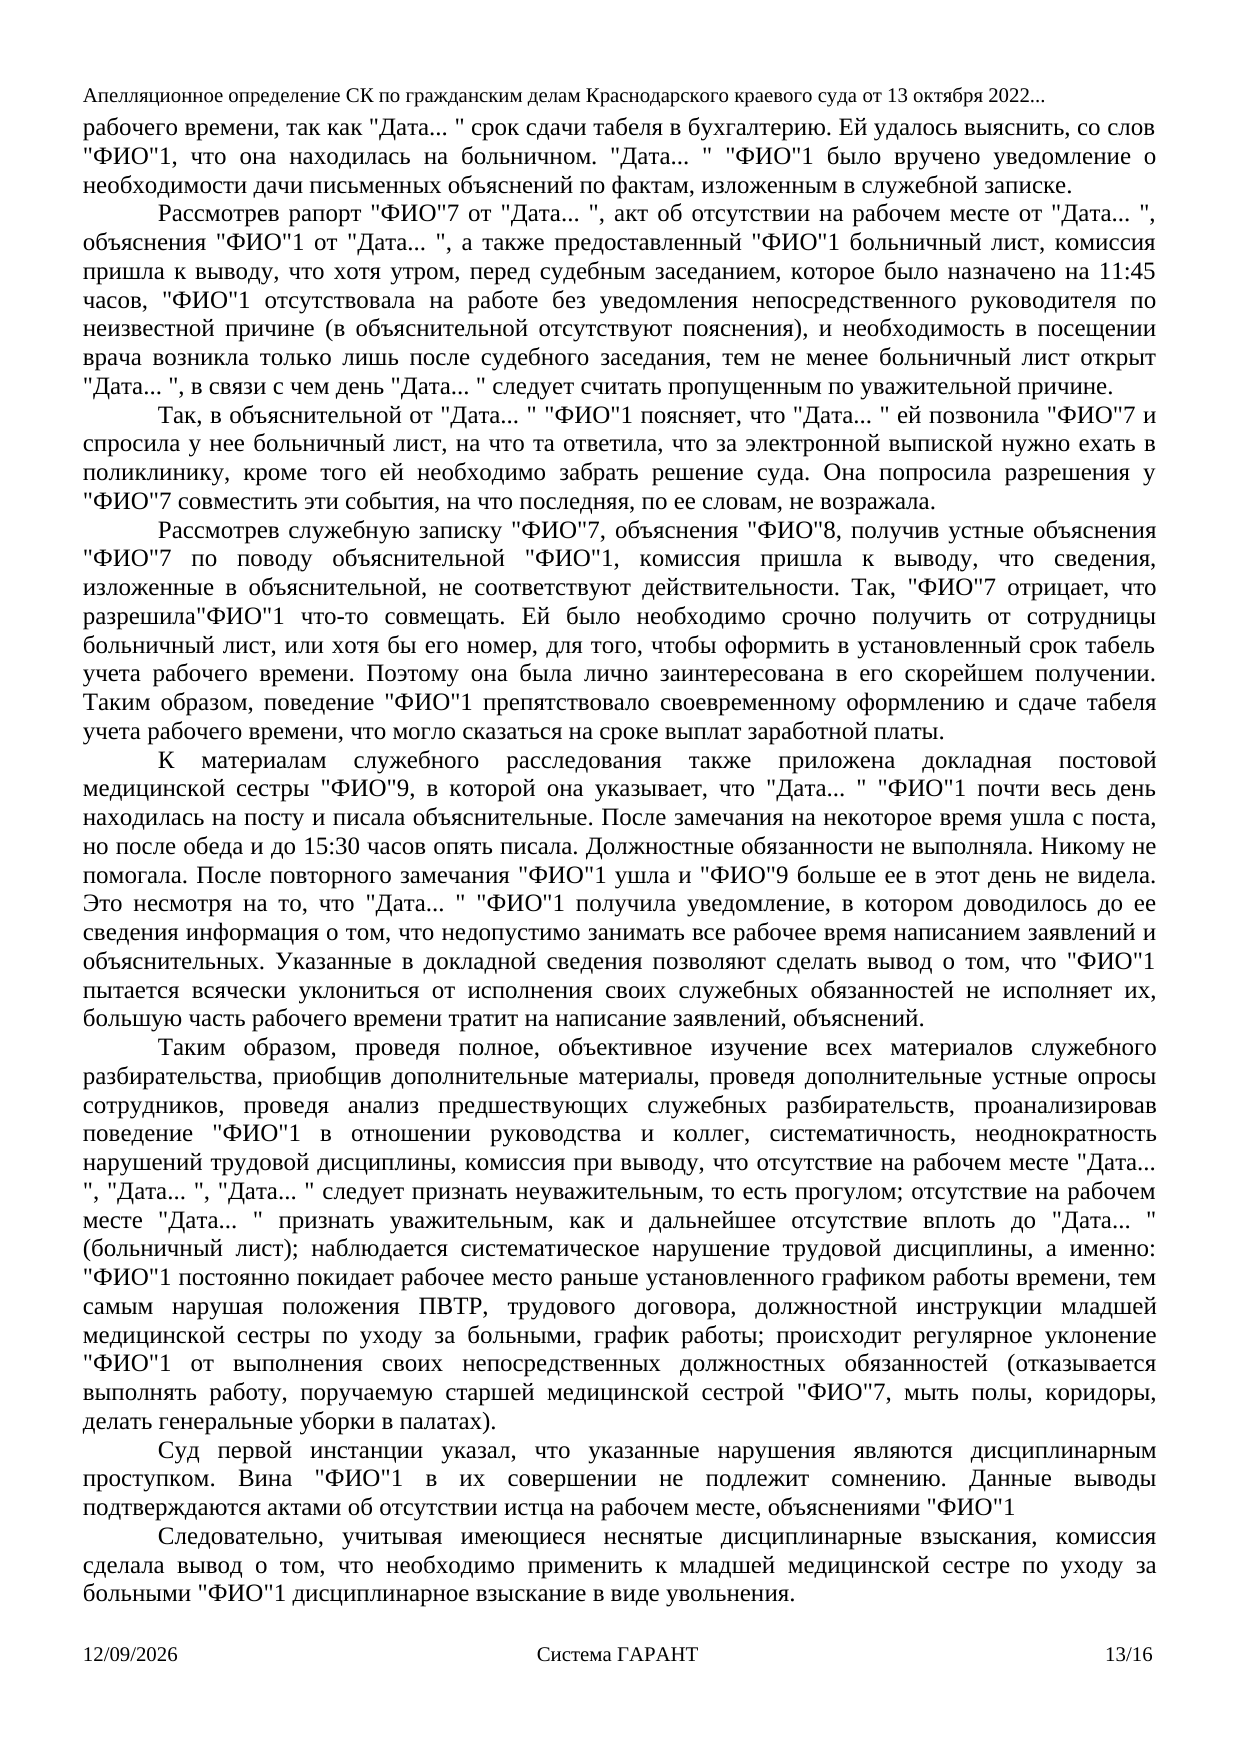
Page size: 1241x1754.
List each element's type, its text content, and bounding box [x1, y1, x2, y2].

text Суд первой инстанции указал, что указанные нарушения являются дисциплинарным проступком. Вина "ФИО"1 в их совершении не подлежит сомнению. Данные выводы подтверждаются актами об отсутствии истца на рабочем месте, объяснениями "ФИО"1 [83, 1435, 1157, 1521]
text К материалам служебного расследования также приложена докладная постовой медицинской сестры "ФИО"9, в которой она указывает, что "Дата... " "ФИО"1 почти весь день находилась на посту и писала объяснительные. После замечания на некоторое время ушла с поста, но после обеда и до 15:30 часов опять писала. Должностные обязанности не выполняла. Никому не помогала. После повторного замечания "ФИО"1 ушла и "ФИО"9 больше ее в этот день не видела. Это несмотря на то, что "Дата... " "ФИО"1 получила уведомление, в котором доводилось до ее сведения информация о том, что недопустимо занимать все рабочее время написанием заявлений и объяснительных. Указанные в докладной сведения позволяют сделать вывод о том, что "ФИО"1 пытается всячески уклониться от исполнения своих служебных обязанностей не исполняет их, большую часть рабочего времени тратит на написание заявлений, объяснений. [83, 745, 1157, 1032]
text рабочего времени, так как "Дата... " срок сдачи табеля в бухгалтерию. Ей удалось выяснить, со слов "ФИО"1, что она находилась на больничном. "Дата... " "ФИО"1 было вручено уведомление о необходимости дачи письменных объяснений по фактам, изложенным в служебной записке. [83, 112, 1157, 198]
text Рассмотрев рапорт "ФИО"7 от "Дата... ", акт об отсутствии на рабочем месте от "Дата... ", объяснения "ФИО"1 от "Дата... ", а также предоставленный "ФИО"1 больничный лист, комиссия пришла к выводу, что хотя утром, перед судебным заседанием, которое было назначено на 11:45 часов, "ФИО"1 отсутствовала на работе без уведомления непосредственного руководителя по неизвестной причине (в объяснительной отсутствуют пояснения), и необходимость в посещении врача возникла только лишь после судебного заседания, тем не менее больничный лист открыт "Дата... ", в связи с чем день "Дата... " следует считать пропущенным по уважительной причине. [83, 198, 1157, 400]
text Следовательно, учитывая имеющиеся неснятые дисциплинарные взыскания, комиссия сделала вывод о том, что необходимо применить к младшей медицинской сестре по уходу за больными "ФИО"1 дисциплинарное взыскание в виде увольнения. [83, 1521, 1157, 1607]
text Так, в объяснительной от "Дата... " "ФИО"1 поясняет, что "Дата... " ей позвонила "ФИО"7 и спросила у нее больничный лист, на что та ответила, что за электронной выпиской нужно ехать в поликлинику, кроме того ей необходимо забрать решение суда. Она попросила разрешения у "ФИО"7 совместить эти события, на что последняя, по ее словам, не возражала. [83, 400, 1157, 515]
text Таким образом, проведя полное, объективное изучение всех материалов служебного разбирательства, приобщив дополнительные материалы, проведя дополнительные устные опросы сотрудников, проведя анализ предшествующих служебных разбирательств, проанализировав поведение "ФИО"1 в отношении руководства и коллег, систематичность, неоднократность нарушений трудовой дисциплины, комиссия при выводу, что отсутствие на рабочем месте "Дата... ", "Дата... ", "Дата... " следует признать неуважительным, то есть прогулом; отсутствие на рабочем месте "Дата... " признать уважительным, как и дальнейшее отсутствие вплоть до "Дата... " (больничный лист); наблюдается систематическое нарушение трудовой дисциплины, а именно: "ФИО"1 постоянно покидает рабочее место раньше установленного графиком работы времени, тем самым нарушая положения ПВТР, трудового договора, должностной инструкции младшей медицинской сестры по уходу за больными, график работы; происходит регулярное уклонение "ФИО"1 от выполнения своих непосредственных должностных обязанностей (отказывается выполнять работу, поручаемую старшей медицинской сестрой "ФИО"7, мыть полы, коридоры, делать генеральные уборки в палатах). [83, 1032, 1157, 1435]
text Рассмотрев служебную записку "ФИО"7, объяснения "ФИО"8, получив устные объяснения "ФИО"7 по поводу объяснительной "ФИО"1, комиссия пришла к выводу, что сведения, изложенные в объяснительной, не соответствуют действительности. Так, "ФИО"7 отрицает, что разрешила"ФИО"1 что-то совмещать. Ей было необходимо срочно получить от сотрудницы больничный лист, или хотя бы его номер, для того, чтобы оформить в установленный срок табель учета рабочего времени. Поэтому она была лично заинтересована в его скорейшем получении. Таким образом, поведение "ФИО"1 препятствовало своевременному оформлению и сдаче табеля учета рабочего времени, что могло сказаться на сроке выплат заработной платы. [83, 515, 1157, 745]
